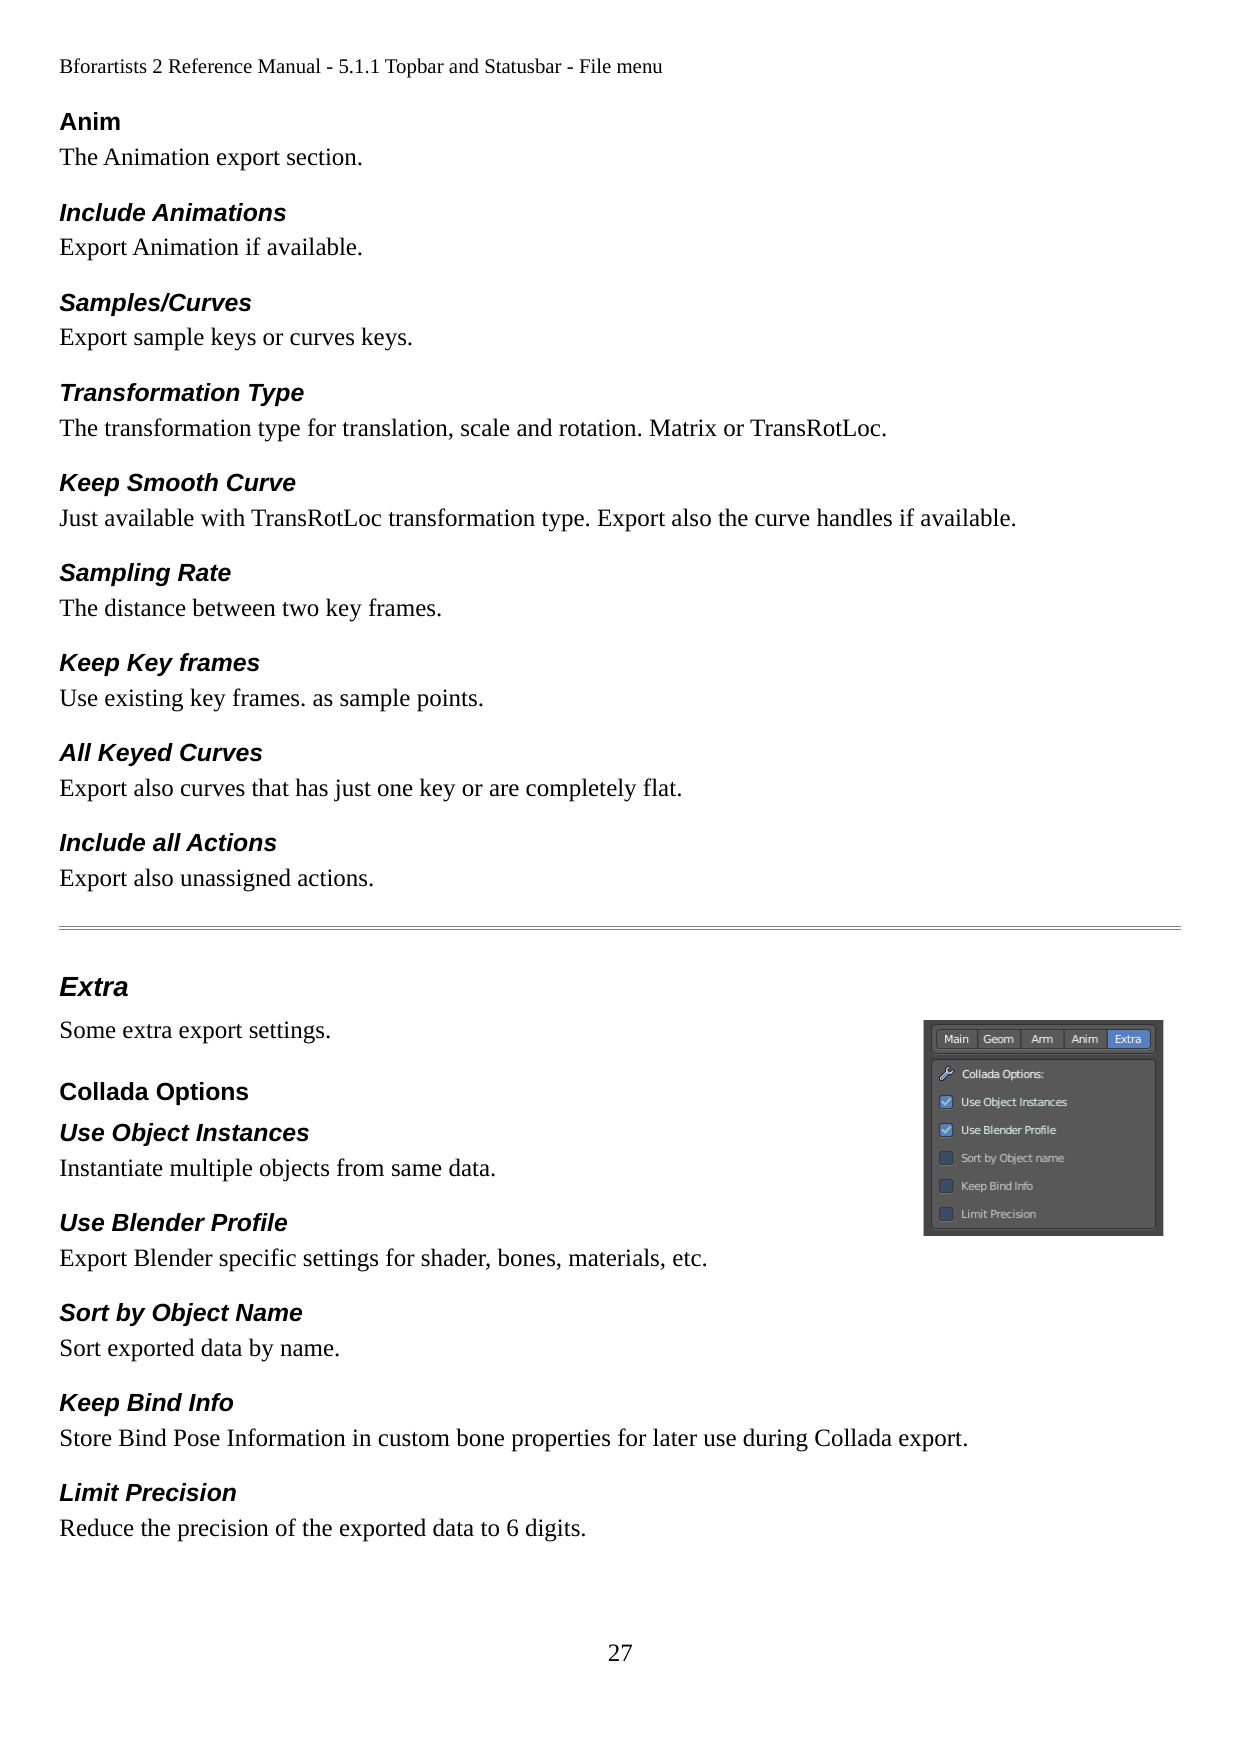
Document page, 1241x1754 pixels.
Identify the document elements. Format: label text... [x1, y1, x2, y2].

subtitle Extra [59, 971, 1181, 1003]
subtitle Use Blender Profile [59, 1208, 923, 1236]
subtitle [1164, 1077, 1181, 1105]
text Export Blender specific settings for shader, bones, materials, etc. [59, 1243, 1181, 1271]
text The distance between two key frames. [59, 593, 1181, 622]
picture [923, 1020, 1164, 1236]
text Instantiate multiple objects from same data. [59, 1153, 923, 1181]
subtitle All Keyed Curves [59, 738, 1181, 767]
subtitle [1164, 1118, 1181, 1146]
text The transformation type for translation, scale and rotation. Matrix or TransRotLoc. [59, 413, 1181, 441]
subtitle Transformation Type [59, 378, 1181, 406]
subtitle [1164, 1208, 1181, 1236]
text Export Animation if available. [59, 232, 1181, 261]
subtitle Sampling Rate [59, 558, 1181, 587]
subtitle Collada Options [59, 1077, 923, 1105]
subtitle Anim [59, 107, 1181, 136]
text Export sample keys or curves keys. [59, 322, 1181, 351]
subtitle Include all Actions [59, 828, 1181, 857]
subtitle Samples/Curves [59, 288, 1181, 316]
subtitle Use Object Instances [59, 1118, 923, 1146]
subtitle Sort by Object Name [59, 1298, 1181, 1327]
subtitle Keep Key frames [59, 648, 1181, 677]
text Export also unassigned actions. [59, 863, 1181, 892]
text Just available with TransRotLoc transformation type. Export also the curve handles if available. [59, 503, 1181, 531]
subtitle Limit Precision [59, 1478, 1181, 1507]
text Reduce the precision of the exported data to 6 digits. [59, 1513, 1181, 1542]
text Export also curves that has just one key or are completely flat. [59, 773, 1181, 802]
text Sort exported data by name. [59, 1333, 1181, 1362]
text The Animation export section. [59, 142, 1181, 171]
subtitle Keep Smooth Curve [59, 468, 1181, 496]
text Store Bind Pose Information in custom bone properties for later use during Collada export. [59, 1423, 1181, 1452]
subtitle Include Animations [59, 198, 1181, 226]
text Some extra export settings. [59, 1015, 1181, 1044]
subtitle Keep Bind Info [59, 1388, 1181, 1417]
text Use existing key frames. as sample points. [59, 683, 1181, 712]
